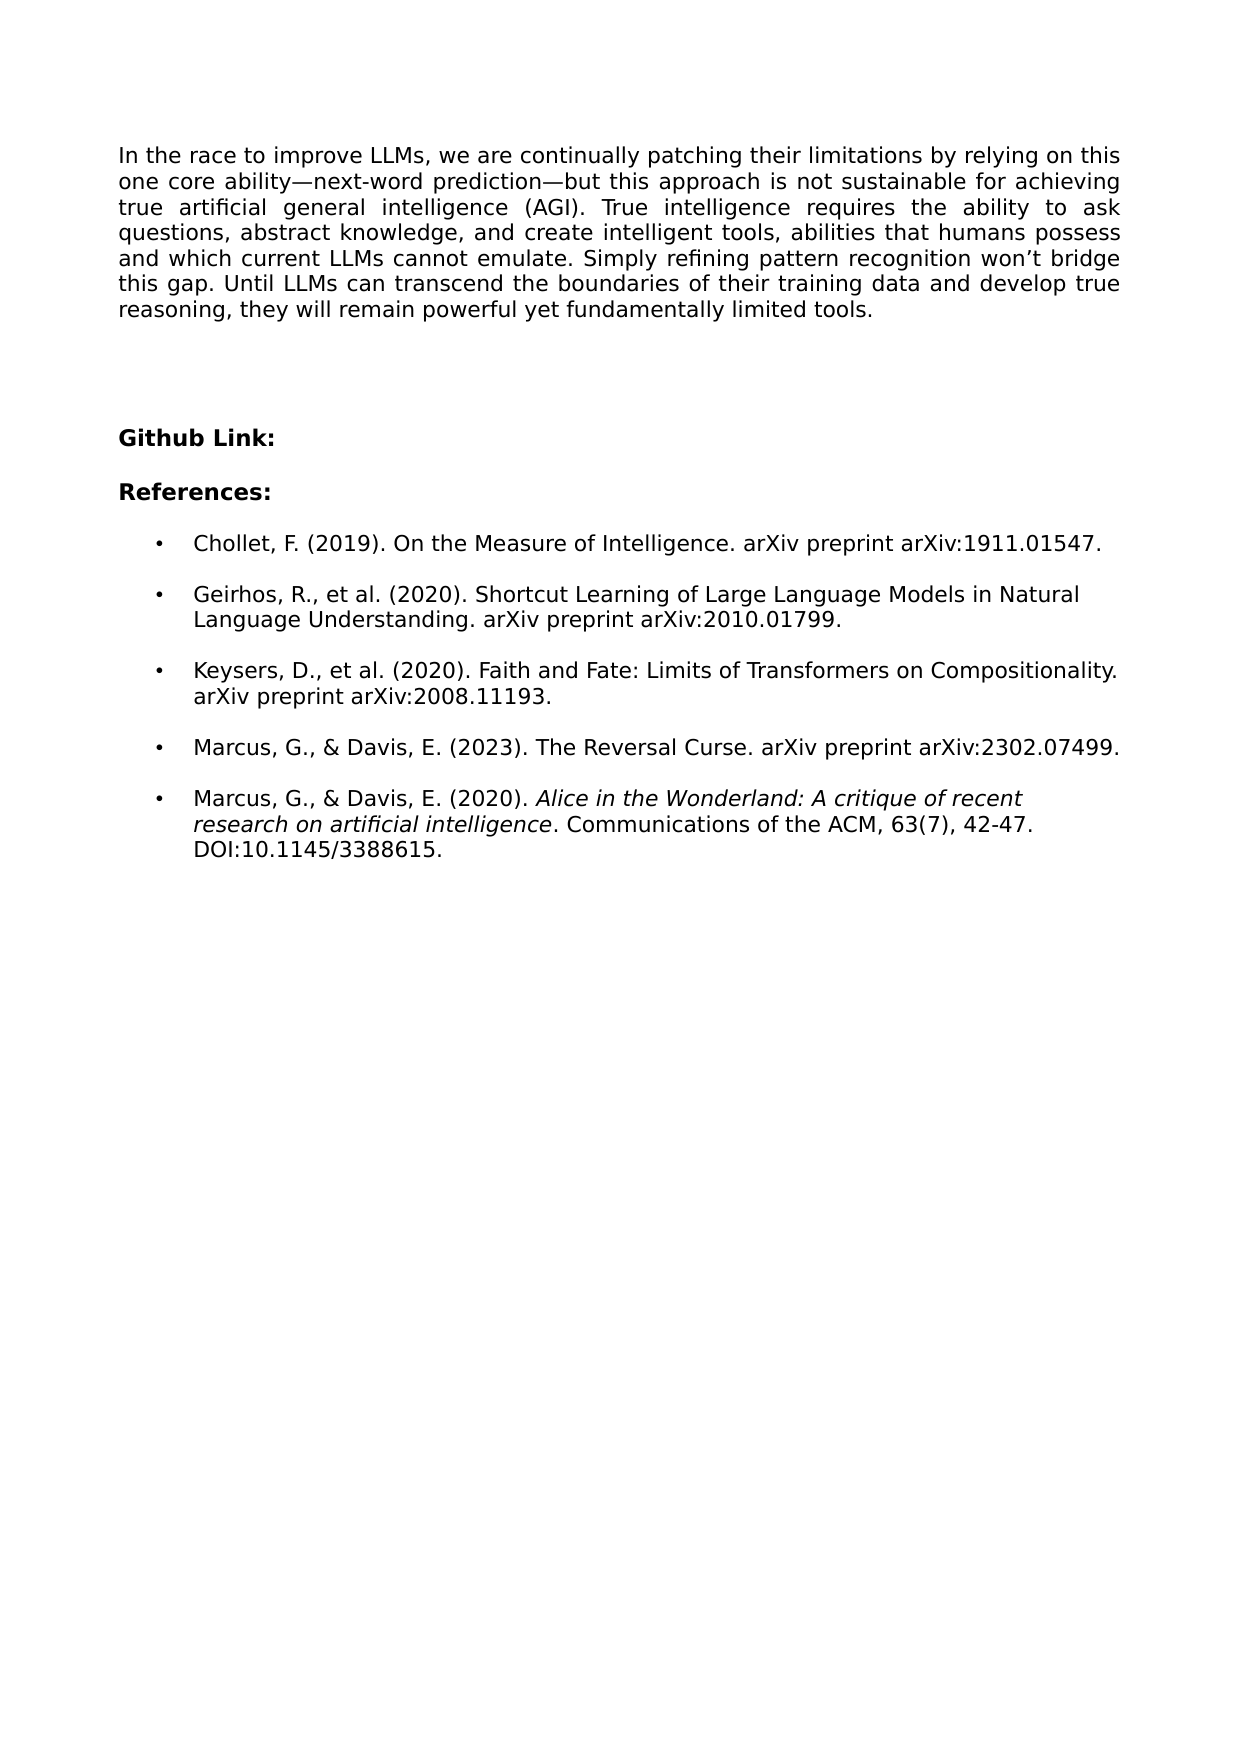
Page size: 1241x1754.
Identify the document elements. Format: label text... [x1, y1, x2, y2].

text References: [118, 479, 1122, 506]
list Geirhos, R., et al. (2020). Shortcut Learning of Large Language Models in Natural Language Understanding. arXiv preprint arXiv:2010.01799. [156, 582, 1122, 633]
list Keysers, D., et al. (2020). Faith and Fate: Limits of Transformers on Compositionality. arXiv preprint arXiv:2008.11193. [156, 659, 1122, 710]
list Chollet, F. (2019). On the Measure of Intelligence. arXiv preprint arXiv:1911.01547. [156, 531, 1122, 557]
list Marcus, G., & Davis, E. (2020). Alice in the Wonderland: A critique of recent research on artificial intelligence. Communications of the ACM, 63(7), 42-47. DOI:10.1145/3388615. [156, 786, 1122, 863]
text In the race to improve LLMs, we are continually patching their limitations by relying on this one core ability—next-word prediction—but this approach is not sustainable for achieving true artificial general intelligence (AGI). True intelligence requires the ability to ask questions, abstract knowledge, and create intelligent tools, abilities that humans possess and which current LLMs cannot emulate. Simply refining pattern recognition won’t bridge this gap. Until LLMs can transcend the boundaries of their training data and develop true reasoning, they will remain powerful yet fundamentally limited tools. [118, 144, 1122, 322]
text Github Link: [118, 426, 1122, 452]
list Marcus, G., & Davis, E. (2023). The Reversal Curse. arXiv preprint arXiv:2302.07499. [156, 735, 1122, 761]
